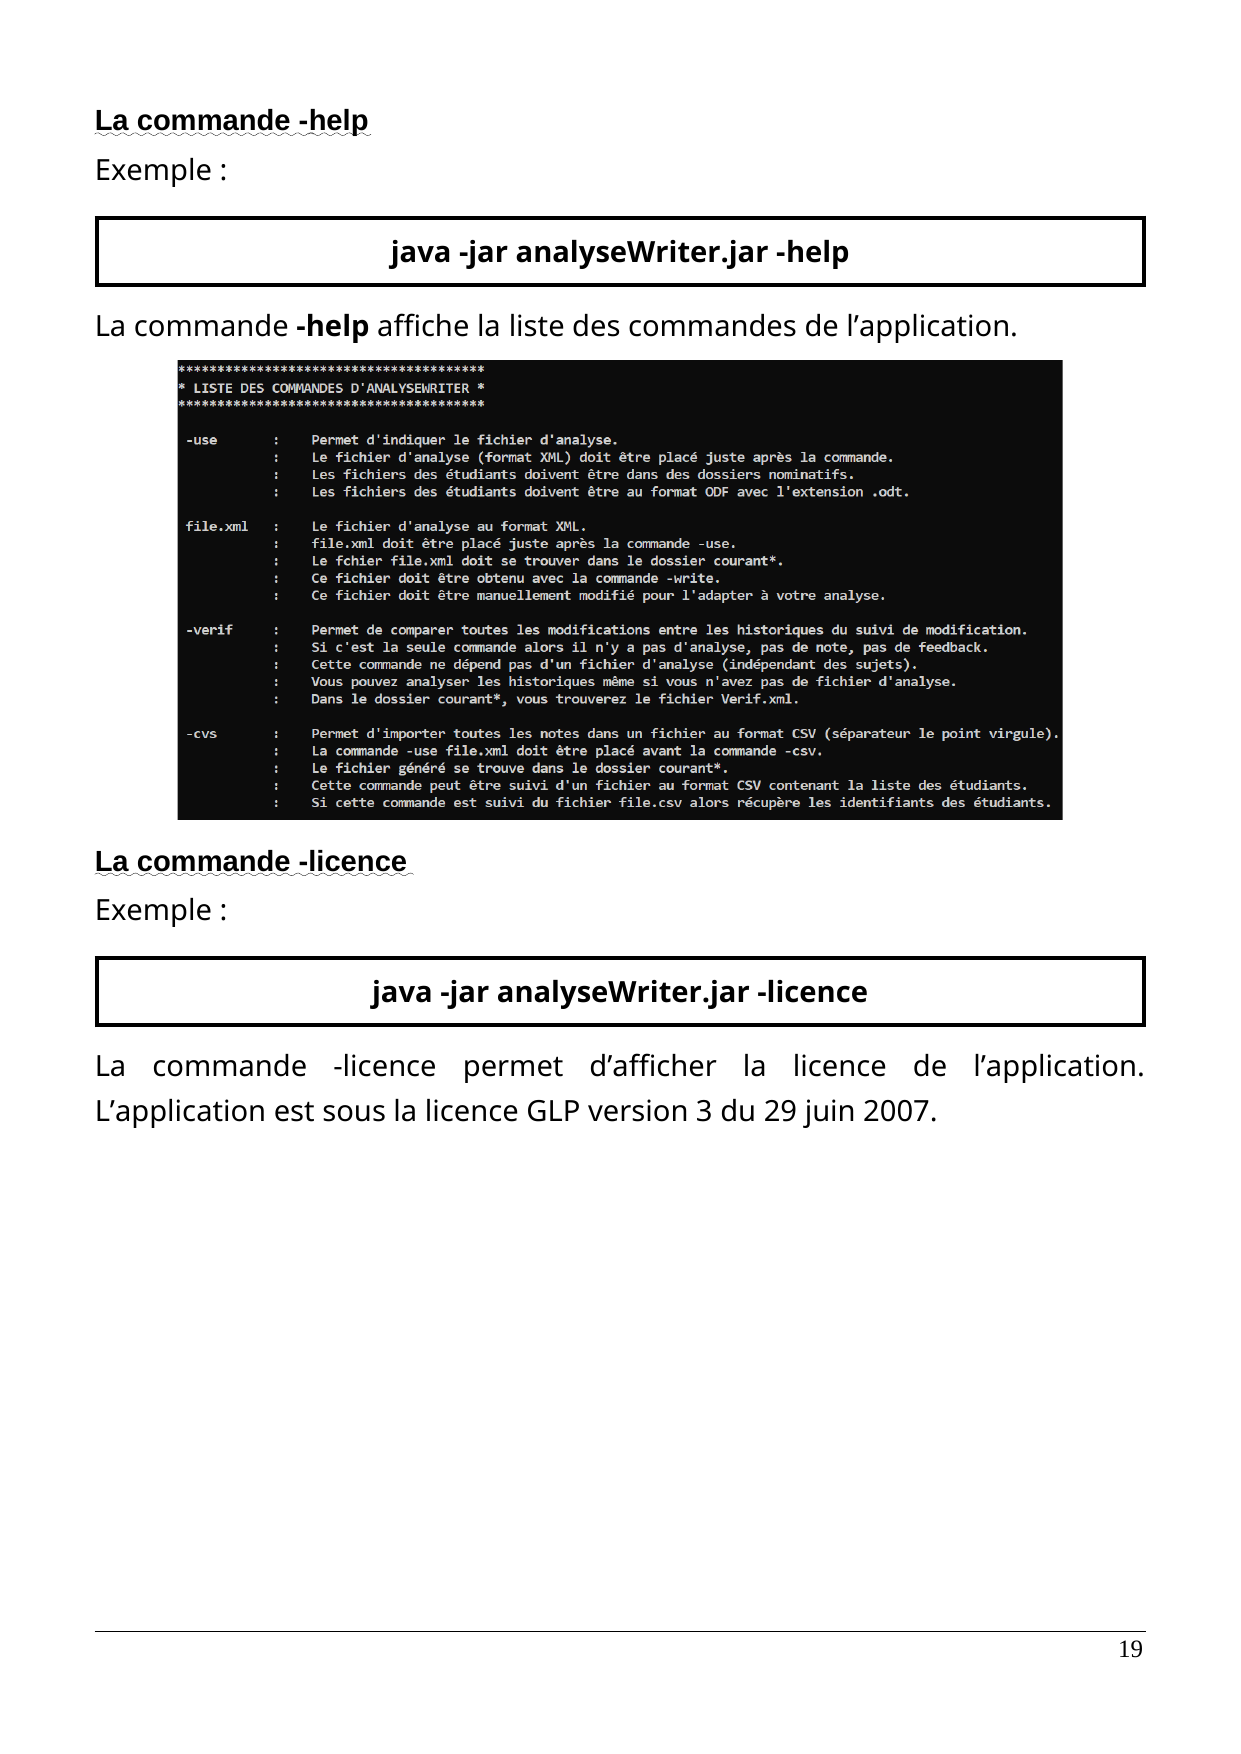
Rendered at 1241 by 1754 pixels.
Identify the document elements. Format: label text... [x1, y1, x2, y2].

text java -jar analyseWriter.jar -licence [99, 960, 1142, 1023]
subtitle La commande -licence [94, 380, 1146, 877]
text Exemple : [94, 149, 1146, 189]
subtitle La commande -help [94, 103, 1146, 137]
text Exemple : [94, 889, 1146, 929]
text La commande -licence permet d’afficher la licence de l’application. L’application est sous la licence GLP version 3 du 29 juin 2007. [94, 1045, 1146, 1130]
text La commande -help affiche la liste des commandes de l’application. [94, 305, 1146, 344]
text java -jar analyseWriter.jar -help [99, 220, 1142, 283]
